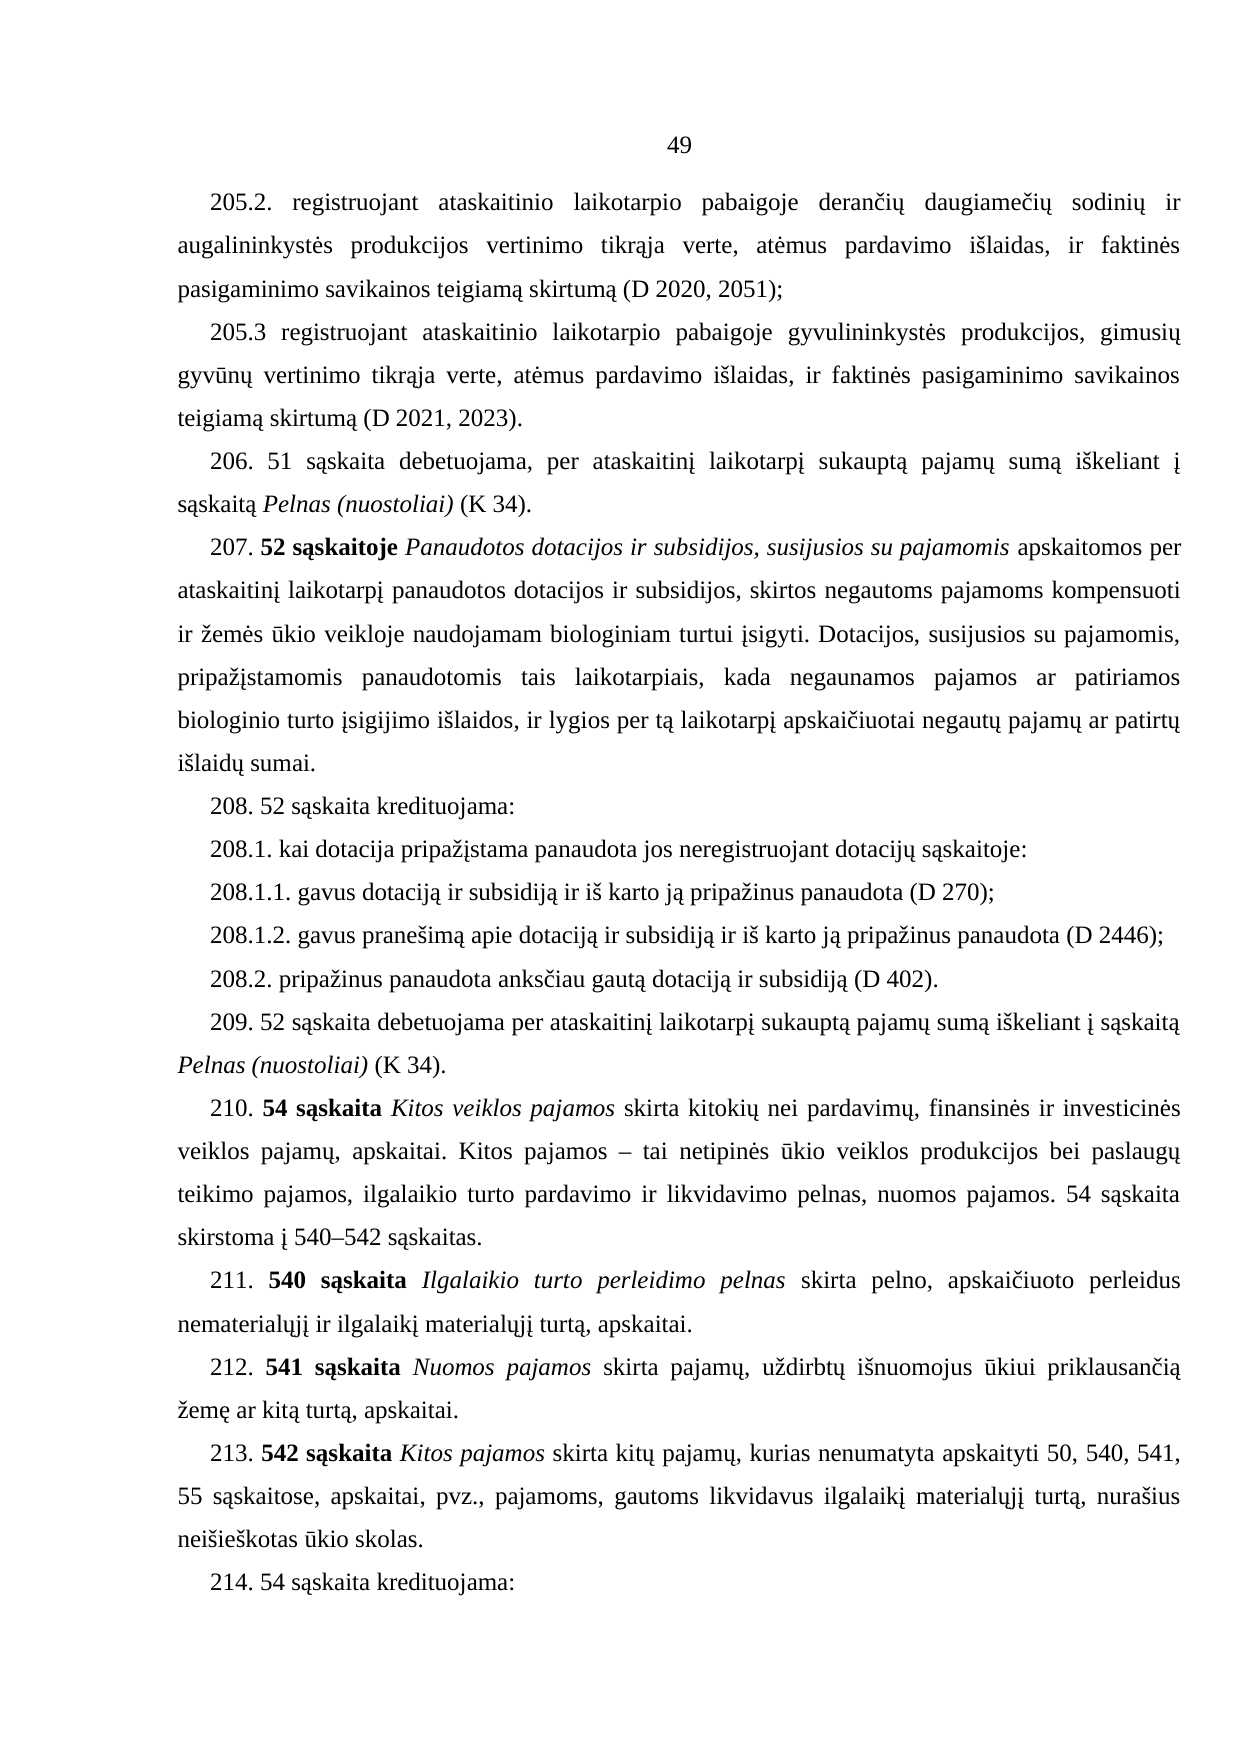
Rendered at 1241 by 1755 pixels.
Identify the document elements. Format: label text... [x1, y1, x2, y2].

text 209. 52 sąskaita debetuojama per ataskaitinį laikotarpį sukauptą pajamų sumą iškeliant į sąskaitą Pelnas (nuostoliai) (K 34). [177, 1007, 1181, 1079]
text 206. 51 sąskaita debetuojama, per ataskaitinį laikotarpį sukauptą pajamų sumą iškeliant į sąskaitą Pelnas (nuostoliai) (K 34). [177, 446, 1181, 518]
text 208.1.2. gavus pranešimą apie dotaciją ir subsidiją ir iš karto ją pripažinus panaudota (D 2446); [177, 921, 1181, 949]
text 213. 542 sąskaita Kitos pajamos skirta kitų pajamų, kurias nenumatyta apskaityti 50, 540, 541, 55 sąskaitose, apskaitai, pvz., pajamoms, gautoms likvidavus ilgalaikį materialųjį turtą, nurašius neišieškotas ūkio skolas. [177, 1438, 1181, 1553]
text 212. 541 sąskaita Nuomos pajamos skirta pajamų, uždirbtų išnuomojus ūkiui priklausančią žemę ar kitą turtą, apskaitai. [177, 1352, 1181, 1424]
text 208.2. pripažinus panaudota anksčiau gautą dotaciją ir subsidiją (D 402). [177, 964, 1181, 992]
text 208.1. kai dotacija pripažįstama panaudota jos neregistruojant dotacijų sąskaitoje: [177, 834, 1181, 863]
text 207. 52 sąskaitoje Panaudotos dotacijos ir subsidijos, susijusios su pajamomis apskaitomos per ataskaitinį laikotarpį panaudotos dotacijos ir subsidijos, skirtos negautoms pajamoms kompensuoti ir žemės ūkio veikloje naudojamam biologiniam turtui įsigyti. Dotacijos, susijusios su pajamomis, pripažįstamomis panaudotomis tais laikotarpiais, kada negaunamos pajamos ar patiriamos biologinio turto įsigijimo išlaidos, ir lygios per tą laikotarpį apskaičiuotai negautų pajamų ar patirtų išlaidų sumai. [177, 532, 1181, 777]
text 208. 52 sąskaita kredituojama: [177, 791, 1181, 820]
text 214. 54 sąskaita kredituojama: [177, 1567, 1181, 1596]
text 210. 54 sąskaita Kitos veiklos pajamos skirta kitokių nei pardavimų, finansinės ir investicinės veiklos pajamų, apskaitai. Kitos pajamos – tai netipinės ūkio veiklos produkcijos bei paslaugų teikimo pajamos, ilgalaikio turto pardavimo ir likvidavimo pelnas, nuomos pajamos. 54 sąskaita skirstoma į 540–542 sąskaitas. [177, 1093, 1181, 1251]
text 208.1.1. gavus dotaciją ir subsidiją ir iš karto ją pripažinus panaudota (D 270); [177, 877, 1181, 906]
text 205.3 registruojant ataskaitinio laikotarpio pabaigoje gyvulininkystės produkcijos, gimusių gyvūnų vertinimo tikrąja verte, atėmus pardavimo išlaidas, ir faktinės pasigaminimo savikainos teigiamą skirtumą (D 2021, 2023). [177, 317, 1181, 432]
text 211. 540 sąskaita Ilgalaikio turto perleidimo pelnas skirta pelno, apskaičiuoto perleidus nematerialųjį ir ilgalaikį materialųjį turtą, apskaitai. [177, 1266, 1181, 1337]
text 205.2. registruojant ataskaitinio laikotarpio pabaigoje derančių daugiamečių sodinių ir augalininkystės produkcijos vertinimo tikrąja verte, atėmus pardavimo išlaidas, ir faktinės pasigaminimo savikainos teigiamą skirtumą (D 2020, 2051); [177, 187, 1181, 302]
